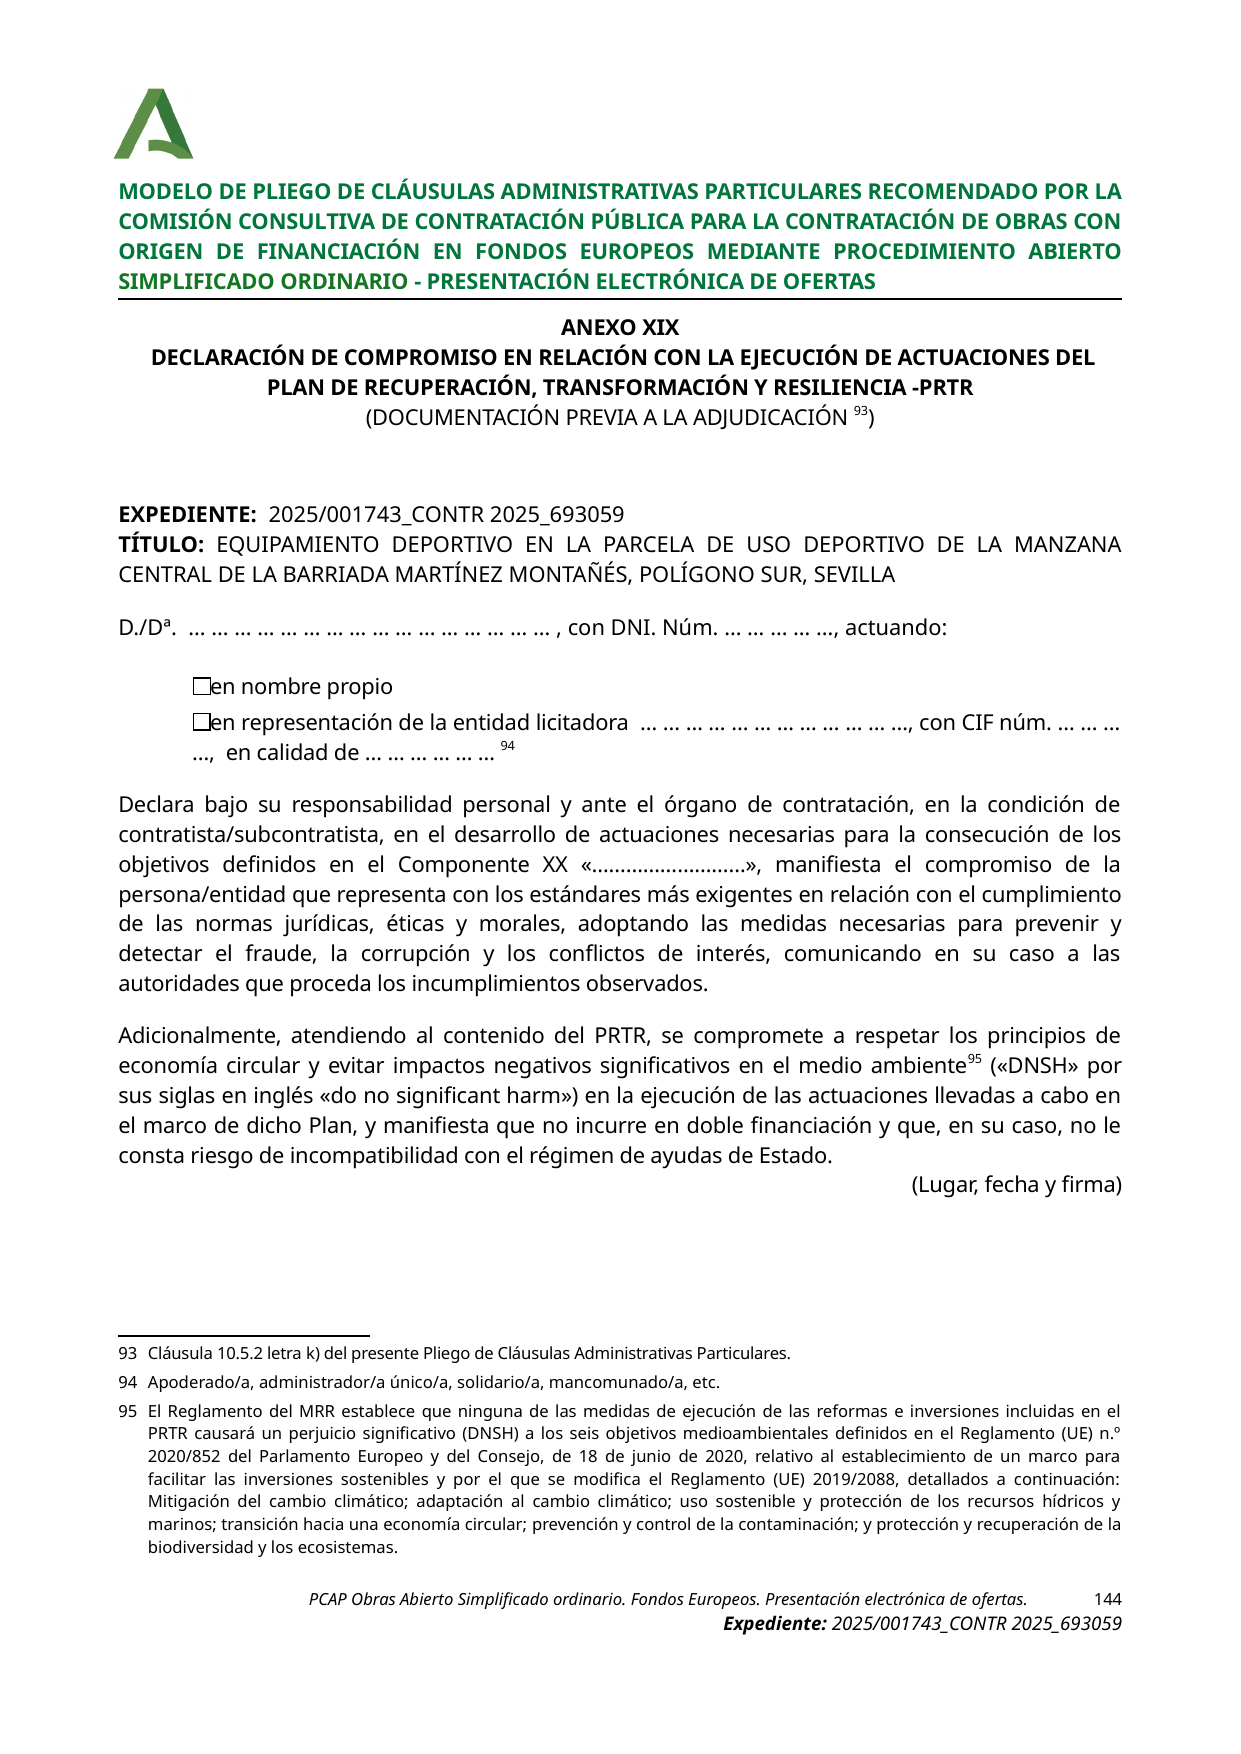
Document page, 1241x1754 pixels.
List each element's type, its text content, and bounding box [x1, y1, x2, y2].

text Declara bajo su responsabilidad personal y ante el órgano de contratación, en la condición de contratista/subcontratista, en el desarrollo de actuaciones necesarias para la consecución de los objetivos definidos en el Componente XX «………………………», manifiesta el compromiso de la persona/entidad que representa con los estándares más exigentes en relación con el cumplimiento de las normas jurídicas, éticas y morales, adoptando las medidas necesarias para prevenir y detectar el fraude, la corrupción y los conflictos de interés, comunicando en su caso a las autoridades que proceda los incumplimientos observados. [118, 789, 1122, 998]
text en representación de la entidad licitadora … … … … … … … … … … … …, con CIF núm. … … … …, en calidad de … … … … … … [192, 707, 1122, 767]
text en nombre propio [192, 671, 1122, 701]
text DECLARACIÓN DE COMPROMISO EN RELACIÓN CON LA EJECUCIÓN DE ACTUACIONES DEL PLAN DE RECUPERACIÓN, TRANSFORMACIÓN Y RESILIENCIA -PRTR [118, 342, 1122, 402]
text Adicionalmente, atendiendo al contenido del PRTR, se compromete a respetar los principios de economía circular y evitar impactos negativos significativos en el medio ambiente («DNSH» por sus siglas en inglés «do no significant harm») en la ejecución de las actuaciones llevadas a cabo en el marco de dicho Plan, y manifiesta que no incurre en doble financiación y que, en su caso, no le consta riesgo de incompatibilidad con el régimen de ayudas de Estado. [118, 1021, 1122, 1169]
text (DOCUMENTACIÓN PREVIA A LA ADJUDICACIÓN ) [118, 402, 1122, 431]
text ANEXO XIX [118, 312, 1122, 342]
text MODELO DE PLIEGO DE CLÁUSULAS ADMINISTRATIVAS PARTICULARES RECOMENDADO POR LA COMISIÓN CONSULTIVA DE CONTRATACIÓN PÚBLICA PARA LA CONTRATACIÓN DE OBRAS CON ORIGEN DE FINANCIACIÓN EN FONDOS EUROPEOS MEDIANTE PROCEDIMIENTO ABIERTO SIMPLIFICADO ORDINARIO - PRESENTACIÓN ELECTRÓNICA DE OFERTAS [118, 176, 1122, 298]
text (Lugar, fecha y firma) [118, 1169, 1122, 1199]
text TÍTULO: EQUIPAMIENTO DEPORTIVO EN LA PARCELA DE USO DEPORTIVO DE LA MANZANA CENTRAL DE LA BARRIADA MARTÍNEZ MONTAÑÉS, POLÍGONO SUR, SEVILLA [118, 529, 1122, 589]
text EXPEDIENTE: 2025/001743_CONTR 2025_693059 [118, 499, 1122, 529]
text D./Dª. … … … … … … … … … … … … … … … … , con DNI. Núm. … … … … …, actuando: [118, 612, 1122, 641]
text Cláusula 10.5.2 letra k) del presente Pliego de Cláusulas Administrativas Particulares. [118, 1342, 1122, 1364]
text El Reglamento del MRR establece que ninguna de las medidas de ejecución de las reformas e inversiones incluidas en el PRTR causará un perjuicio significativo (DNSH) a los seis objetivos medioambientales definidos en el Reglamento (UE) n.º 2020/852 del Parlamento Europeo y del Consejo, de 18 de junio de 2020, relativo al establecimiento de un marco para facilitar las inversiones sostenibles y por el que se modifica el Reglamento (UE) 2019/2088, detallados a continuación: Mitigación del cambio climático; adaptación al cambio climático; uso sostenible y protección de los recursos hídricos y marinos; transición hacia una economía circular; prevención y control de la contaminación; y protección y recuperación de la biodiversidad y los ecosistemas. [118, 1399, 1122, 1558]
picture [109, 84, 198, 163]
text Apoderado/a, administrador/a único/a, solidario/a, mancomunado/a, etc. [118, 1371, 1122, 1393]
